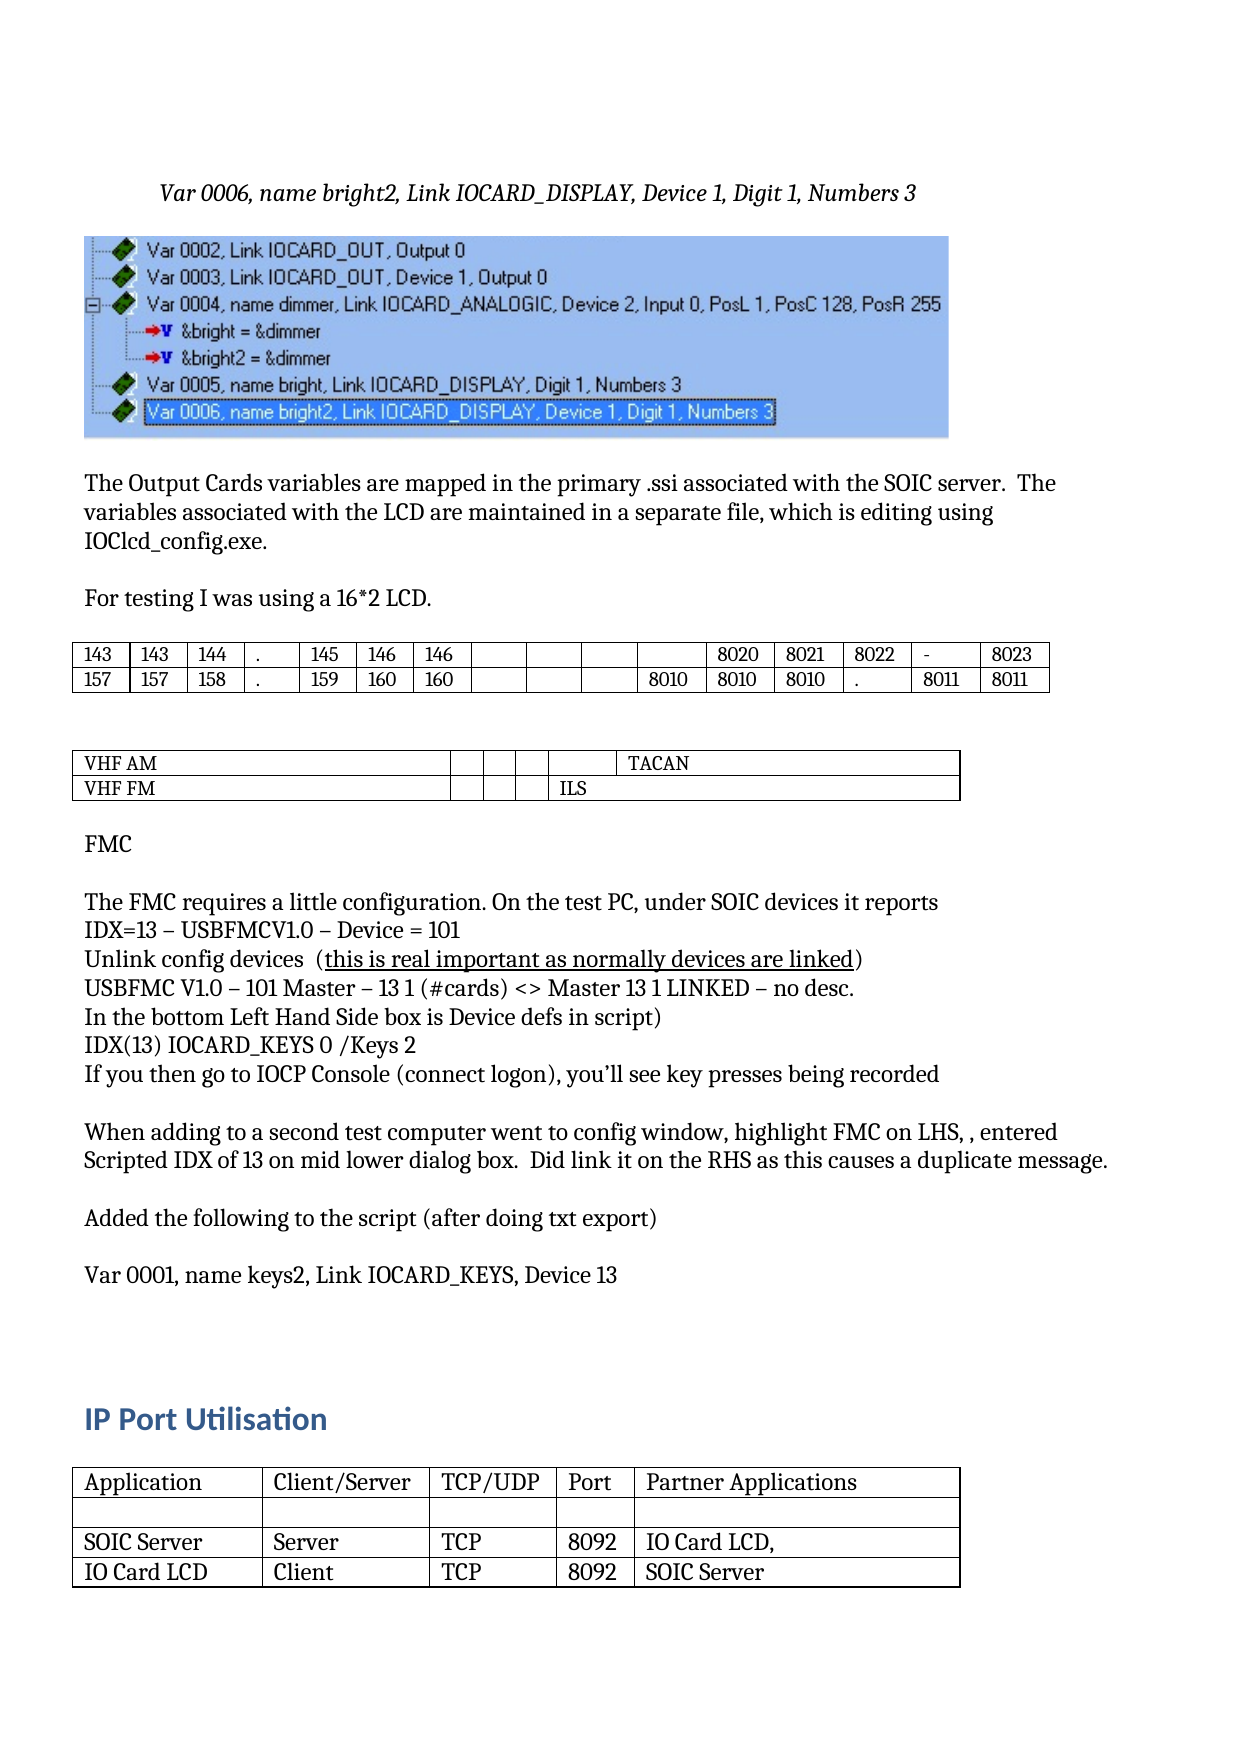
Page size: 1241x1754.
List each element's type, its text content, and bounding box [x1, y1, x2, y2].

table_header VHF AM [73, 751, 450, 775]
table_header [472, 643, 526, 667]
table_cell IO Card LCD, [635, 1528, 959, 1557]
table_header Port [557, 1468, 634, 1497]
table_cell [73, 1498, 262, 1527]
table_cell [451, 776, 483, 800]
text Unlink config devices (this is real important as normally devices are linked) [84, 945, 1148, 974]
table_header 145 [300, 643, 356, 667]
table_cell VHF FM [73, 776, 450, 800]
text In the bottom Left Hand Side box is Device defs in script) [84, 1003, 1148, 1031]
text If you then go to IOCP Console (connect logon), you’ll see key presses being recorded [84, 1060, 1148, 1089]
table_cell 159 [300, 668, 356, 692]
subtitle IP Port Utilisation [84, 1398, 1148, 1438]
table_header [527, 643, 581, 667]
table_cell SOIC Server [635, 1558, 959, 1586]
table_cell . [245, 668, 299, 692]
picture [84, 236, 949, 441]
text USBFMC V1.0 – 101 Master – 13 1 (#cards) <> Master 13 1 LINKED – no desc. [84, 974, 1148, 1003]
table_cell . [844, 668, 911, 692]
text For testing I was using a 16*2 LCD. [84, 584, 1148, 613]
text Var 0001, name keys2, Link IOCARD_KEYS, Device 13 [84, 1233, 1148, 1290]
table_cell Client [263, 1558, 429, 1586]
table_header TACAN [617, 751, 959, 775]
table_cell [635, 1498, 959, 1527]
table_cell [472, 668, 526, 692]
table_cell [557, 1498, 634, 1527]
table_header Client/Server [263, 1468, 429, 1497]
table_cell [484, 776, 515, 800]
text FMC [84, 830, 1148, 859]
table_header 146 [414, 643, 471, 667]
table_cell 8010 [638, 668, 706, 692]
table_cell 8092 [557, 1558, 634, 1586]
table_cell 8011 [981, 668, 1049, 692]
table_cell TCP [430, 1558, 556, 1586]
table_cell 8010 [775, 668, 843, 692]
table_cell [430, 1498, 556, 1527]
table_header Application [73, 1468, 262, 1497]
table_header 143 [73, 643, 129, 667]
text Added the following to the script (after doing txt export) [84, 1204, 1148, 1233]
table_header 146 [357, 643, 413, 667]
table_cell 8010 [707, 668, 774, 692]
table_cell 160 [357, 668, 413, 692]
text IDX=13 – USBFMCV1.0 – Device = 101 [84, 916, 1148, 945]
table_header 8022 [844, 643, 911, 667]
table_header [484, 751, 515, 775]
table_header 8020 [707, 643, 774, 667]
text Var 0006, name bright2, Link IOCARD_DISPLAY, Device 1, Digit 1, Numbers 3 [159, 150, 1148, 207]
table_cell 158 [188, 668, 244, 692]
table_header Partner Applications [635, 1468, 959, 1497]
table_header 144 [188, 643, 244, 667]
table_cell 8092 [557, 1528, 634, 1557]
table_cell [263, 1498, 429, 1527]
table_header . [245, 643, 299, 667]
table_cell [516, 776, 548, 800]
table_header [451, 751, 483, 775]
text The FMC requires a little configuration. On the test PC, under SOIC devices it reports [84, 888, 1148, 916]
table_cell [527, 668, 581, 692]
table_cell [582, 668, 637, 692]
table_header [549, 751, 616, 775]
table_cell IO Card LCD [73, 1558, 262, 1586]
table_cell TCP [430, 1528, 556, 1557]
table_header [638, 643, 706, 667]
table_cell ILS [549, 776, 959, 800]
table_cell 160 [414, 668, 471, 692]
table_header [582, 643, 637, 667]
table_cell 157 [73, 668, 129, 692]
table_cell SOIC Server [73, 1528, 262, 1557]
table_header 143 [131, 643, 187, 667]
table_cell Server [263, 1528, 429, 1557]
table_cell 157 [131, 668, 187, 692]
table_header TCP/UDP [430, 1468, 556, 1497]
table_header - [912, 643, 980, 667]
table_header 8021 [775, 643, 843, 667]
table_header 8023 [981, 643, 1049, 667]
table_cell 8011 [912, 668, 980, 692]
text IDX(13) IOCARD_KEYS 0 /Keys 2 [84, 1031, 1148, 1060]
text The Output Cards variables are mapped in the primary .ssi associated with the SOIC server. The variables associated with the LCD are maintained in a separate file, which is editing using IOClcd_config.exe. [84, 469, 1148, 556]
table_header [516, 751, 548, 775]
text When adding to a second test computer went to config window, highlight FMC on LHS, , entered Scripted IDX of 13 on mid lower dialog box. Did link it on the RHS as this causes a duplicate message. [84, 1118, 1148, 1175]
